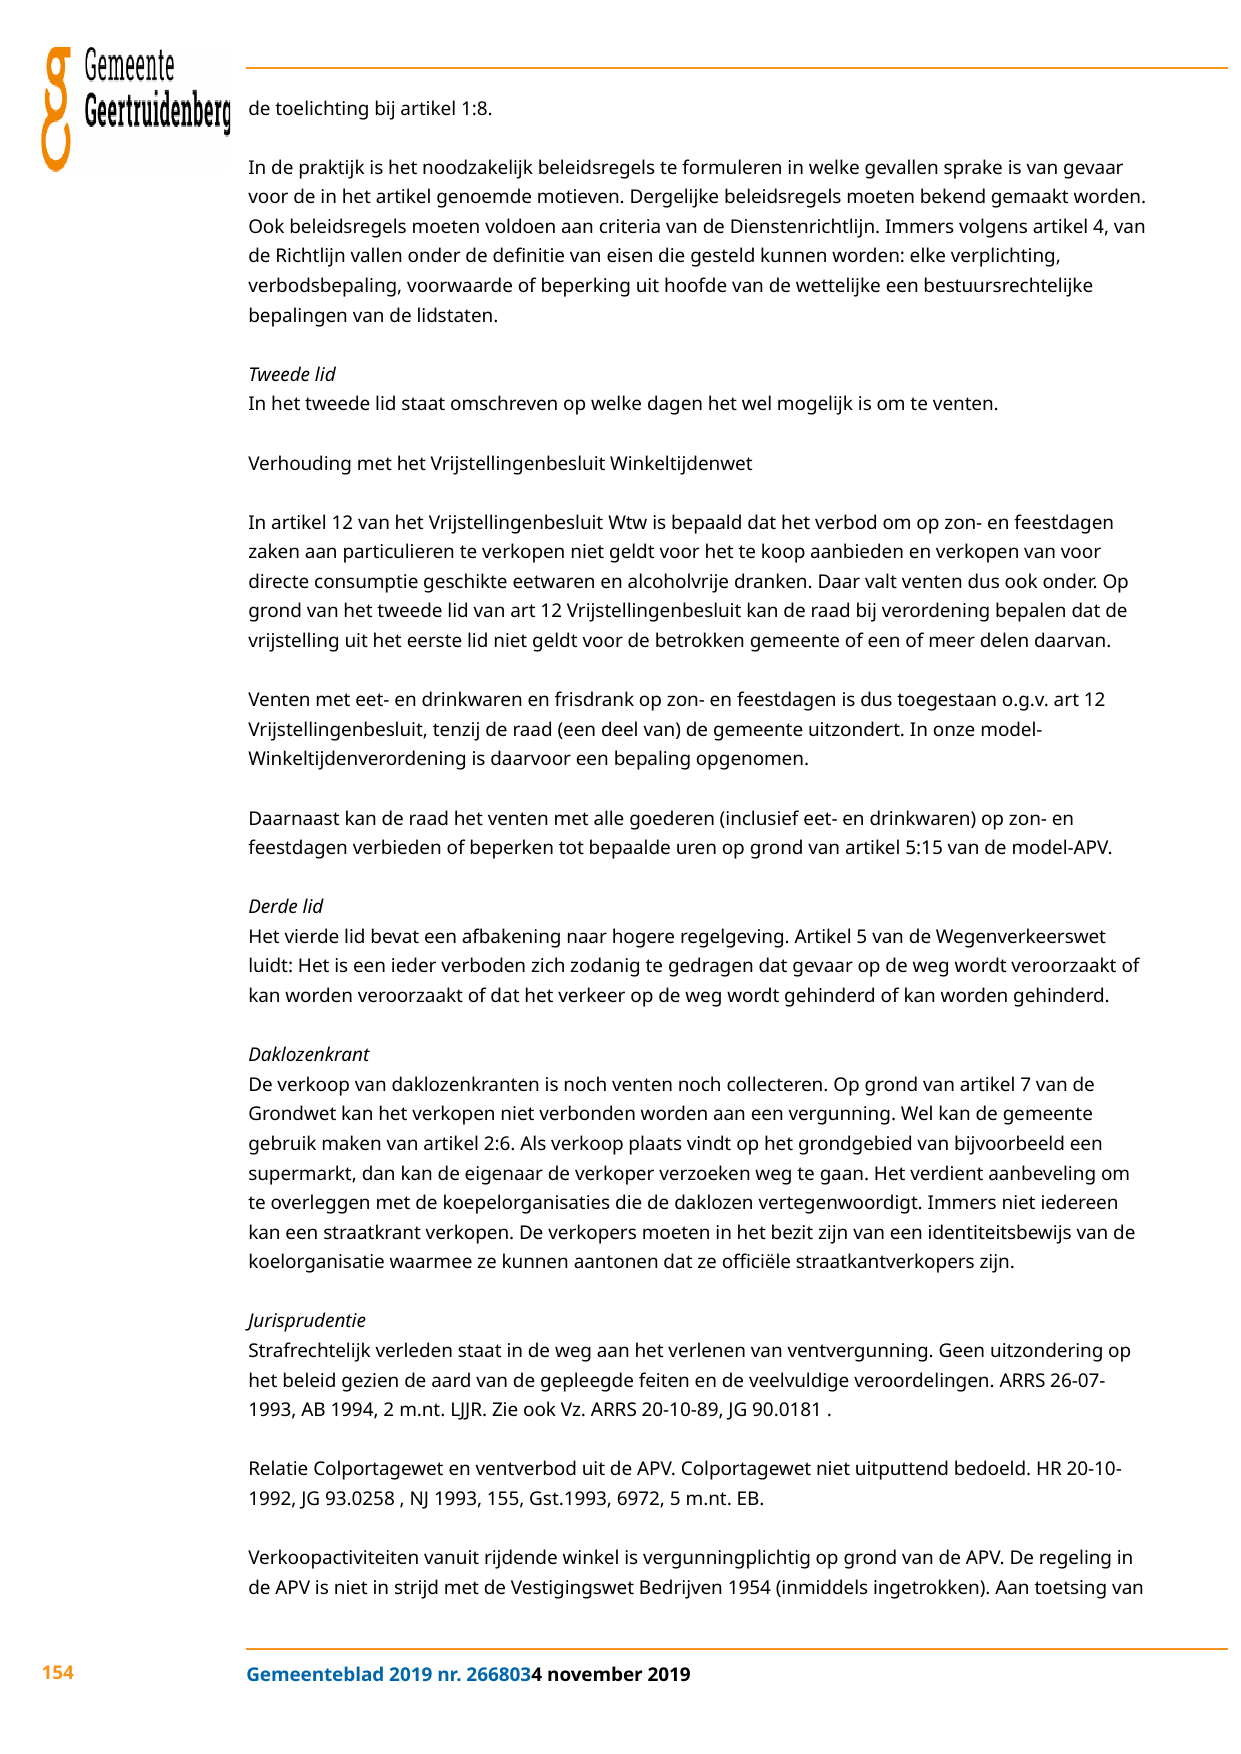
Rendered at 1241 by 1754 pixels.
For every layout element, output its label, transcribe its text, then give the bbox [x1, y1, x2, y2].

text In artikel 12 van het Vrijstellingenbesluit Wtw is bepaald dat het verbod om op zon- en feestdagen zaken aan particulieren te verkopen niet geldt voor het te koop aanbieden en verkopen van voor directe consumptie geschikte eetwaren en alcoholvrije dranken. Daar valt venten dus ook onder. Op grond van het tweede lid van art 12 Vrijstellingenbesluit kan de raad bij verordening bepalen dat de vrijstelling uit het eerste lid niet geldt voor de betrokken gemeente of een of meer delen daarvan. [248, 509, 1152, 653]
text In het tweede lid staat omschreven op welke dagen het wel mogelijk is om te venten. [248, 391, 1152, 416]
text De verkoop van daklozenkranten is noch venten noch collecteren. Op grond van artikel 7 van de Grondwet kan het verkopen niet verbonden worden aan een vergunning. Wel kan de gemeente gebruik maken van artikel 2:6. Als verkoop plaats vindt op het grondgebied van bijvoorbeeld een supermarkt, dan kan de eigenaar de verkoper verzoeken weg te gaan. Het verdient aanbeveling om te overleggen met de koepelorganisaties die de daklozen vertegenwoordigt. Immers niet iedereen kan een straatkrant verkopen. De verkopers moeten in het bezit zijn van een identiteitsbewijs van de koelorganisatie waarmee ze kunnen aantonen dat ze officiële straatkantverkopers zijn. [248, 1071, 1152, 1274]
text Het vierde lid bevat een afbakening naar hogere regelgeving. Artikel 5 van de Wegenverkeerswet luidt: Het is een ieder verboden zich zodanig te gedragen dat gevaar op de weg wordt veroorzaakt of kan worden veroorzaakt of dat het verkeer op de weg wordt gehinderd of kan worden gehinderd. [248, 923, 1152, 1008]
text Venten met eet- en drinkwaren en frisdrank op zon- en feestdagen is dus toegestaan o.g.v. art 12 Vrijstellingenbesluit, tenzij de raad (een deel van) de gemeente uitzondert. In onze model-Winkeltijdenverordening is daarvoor een bepaling opgenomen. [248, 686, 1152, 771]
text Verhouding met het Vrijstellingenbesluit Winkeltijdenwet [248, 450, 1152, 476]
text Tweede lid [248, 361, 1152, 387]
text Strafrechtelijk verleden staat in de weg aan het verlenen van ventvergunning. Geen uitzondering op het beleid gezien de aard van de gepleegde feiten en de veelvuldige veroordelingen. ARRS 26-07-1993, AB 1994, 2 m.nt. LJJR. Zie ook Vz. ARRS 20-10-89, JG 90.0181 . [248, 1337, 1152, 1422]
text Relatie Colportagewet en ventverbod uit de APV. Colportagewet niet uitputtend bedoeld. HR 20-10-1992, JG 93.0258 , NJ 1993, 155, Gst.1993, 6972, 5 m.nt. EB. [248, 1456, 1152, 1511]
text Jurisprudentie [248, 1308, 1152, 1333]
text Daklozenkrant [248, 1041, 1152, 1067]
text In de praktijk is het noodzakelijk beleidsregels te formuleren in welke gevallen sprake is van gevaar voor de in het artikel genoemde motieven. Dergelijke beleidsregels moeten bekend gemaakt worden. Ook beleidsregels moeten voldoen aan criteria van de Dienstenrichtlijn. Immers volgens artikel 4, van de Richtlijn vallen onder de definitie van eisen die gesteld kunnen worden: elke verplichting, verbodsbepaling, voorwaarde of beperking uit hoofde van de wettelijke een bestuursrechtelijke bepalingen van de lidstaten. [248, 154, 1152, 328]
text Daarnaast kan de raad het venten met alle goederen (inclusief eet- en drinkwaren) op zon- en feestdagen verbieden of beperken tot bepaalde uren op grond van artikel 5:15 van de model-APV. [248, 805, 1152, 860]
text de toelichting bij artikel 1:8. [248, 95, 1152, 121]
text Derde lid [248, 893, 1152, 919]
picture [41, 47, 231, 172]
text Verkoopactiviteiten vanuit rijdende winkel is vergunningplichtig op grond van de APV. De regeling in de APV is niet in strijd met de Vestigingswet Bedrijven 1954 (inmiddels ingetrokken). Aan toetsing van [248, 1544, 1152, 1600]
